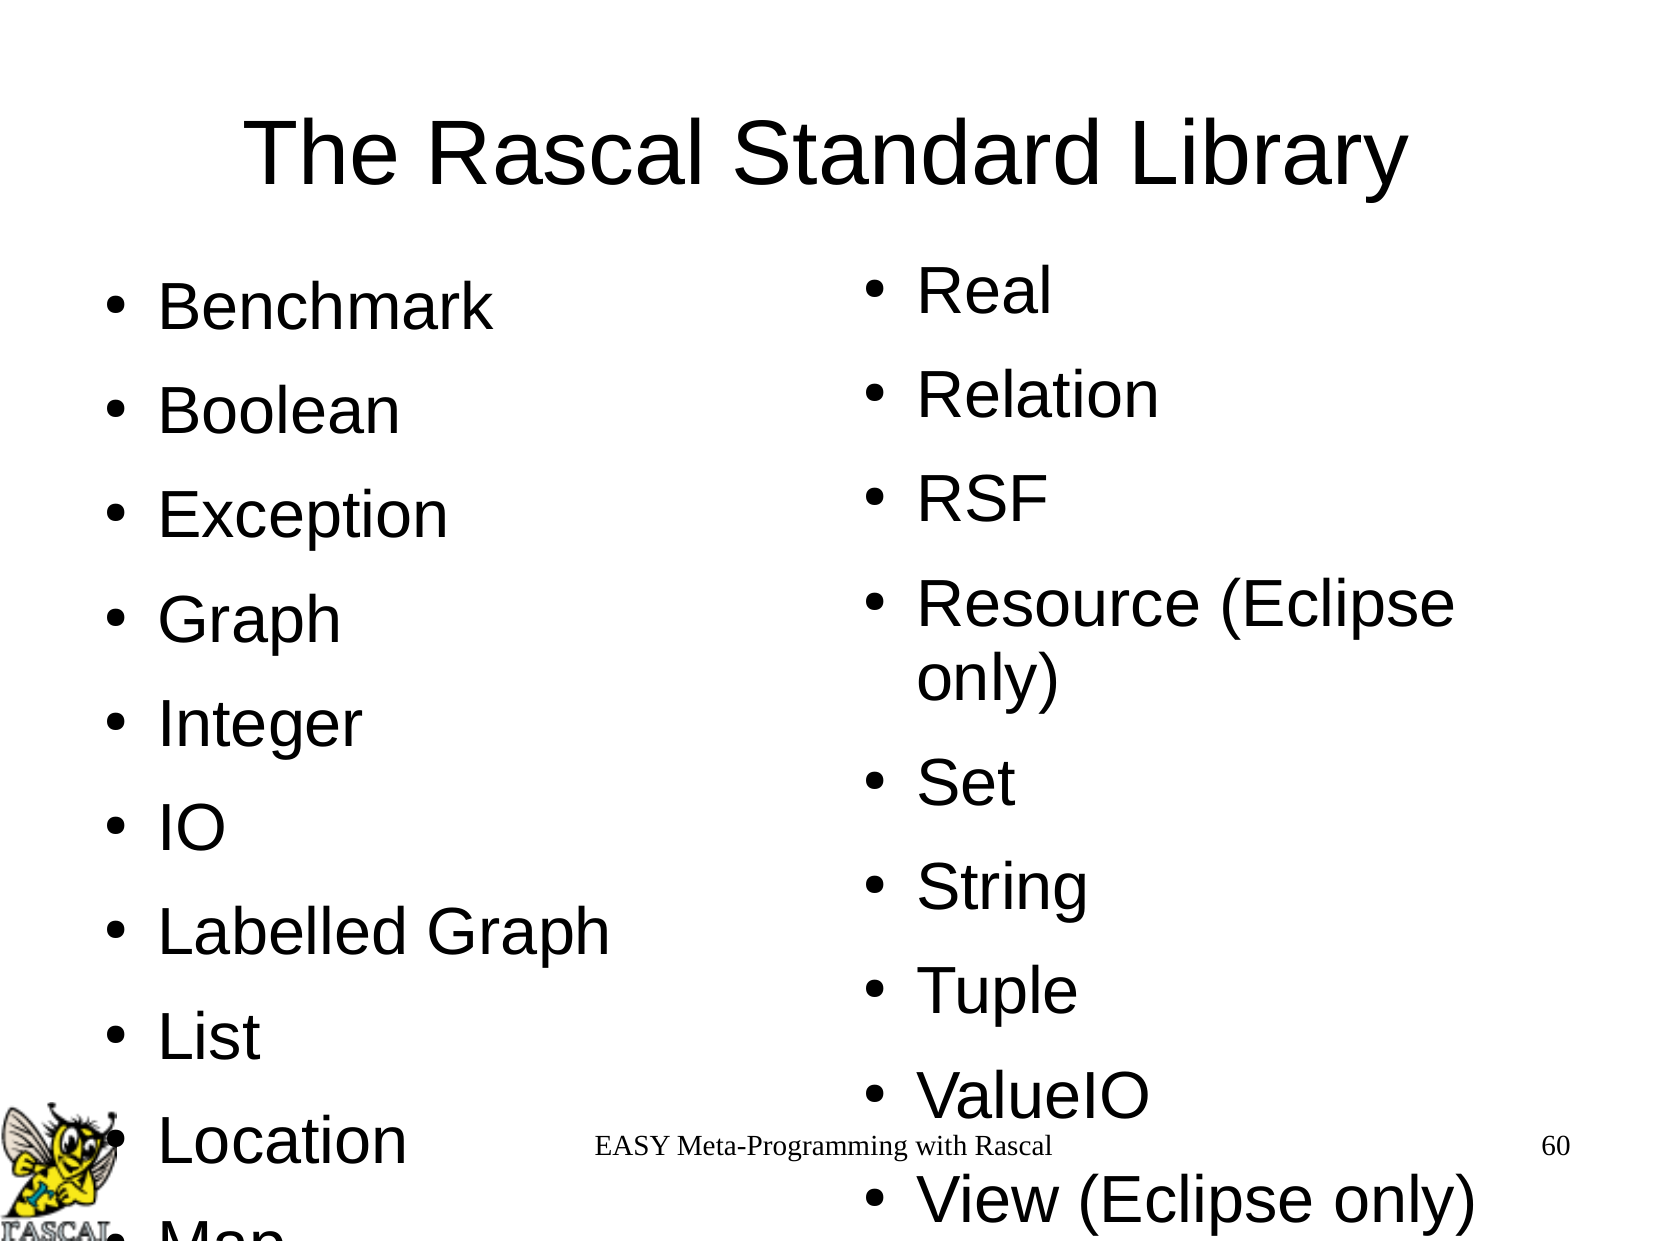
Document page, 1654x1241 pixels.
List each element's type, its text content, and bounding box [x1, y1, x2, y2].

list Real Relation RSF Resource (Eclipse only) Set String Tuple ValueIO View (Eclipse only) [845, 252, 1572, 1118]
list Benchmark Boolean Exception Graph Integer IO Labelled Graph List Location Map Node [86, 268, 813, 1088]
title The Rascal Standard Library [82, 49, 1571, 257]
picture [0, 1102, 117, 1241]
